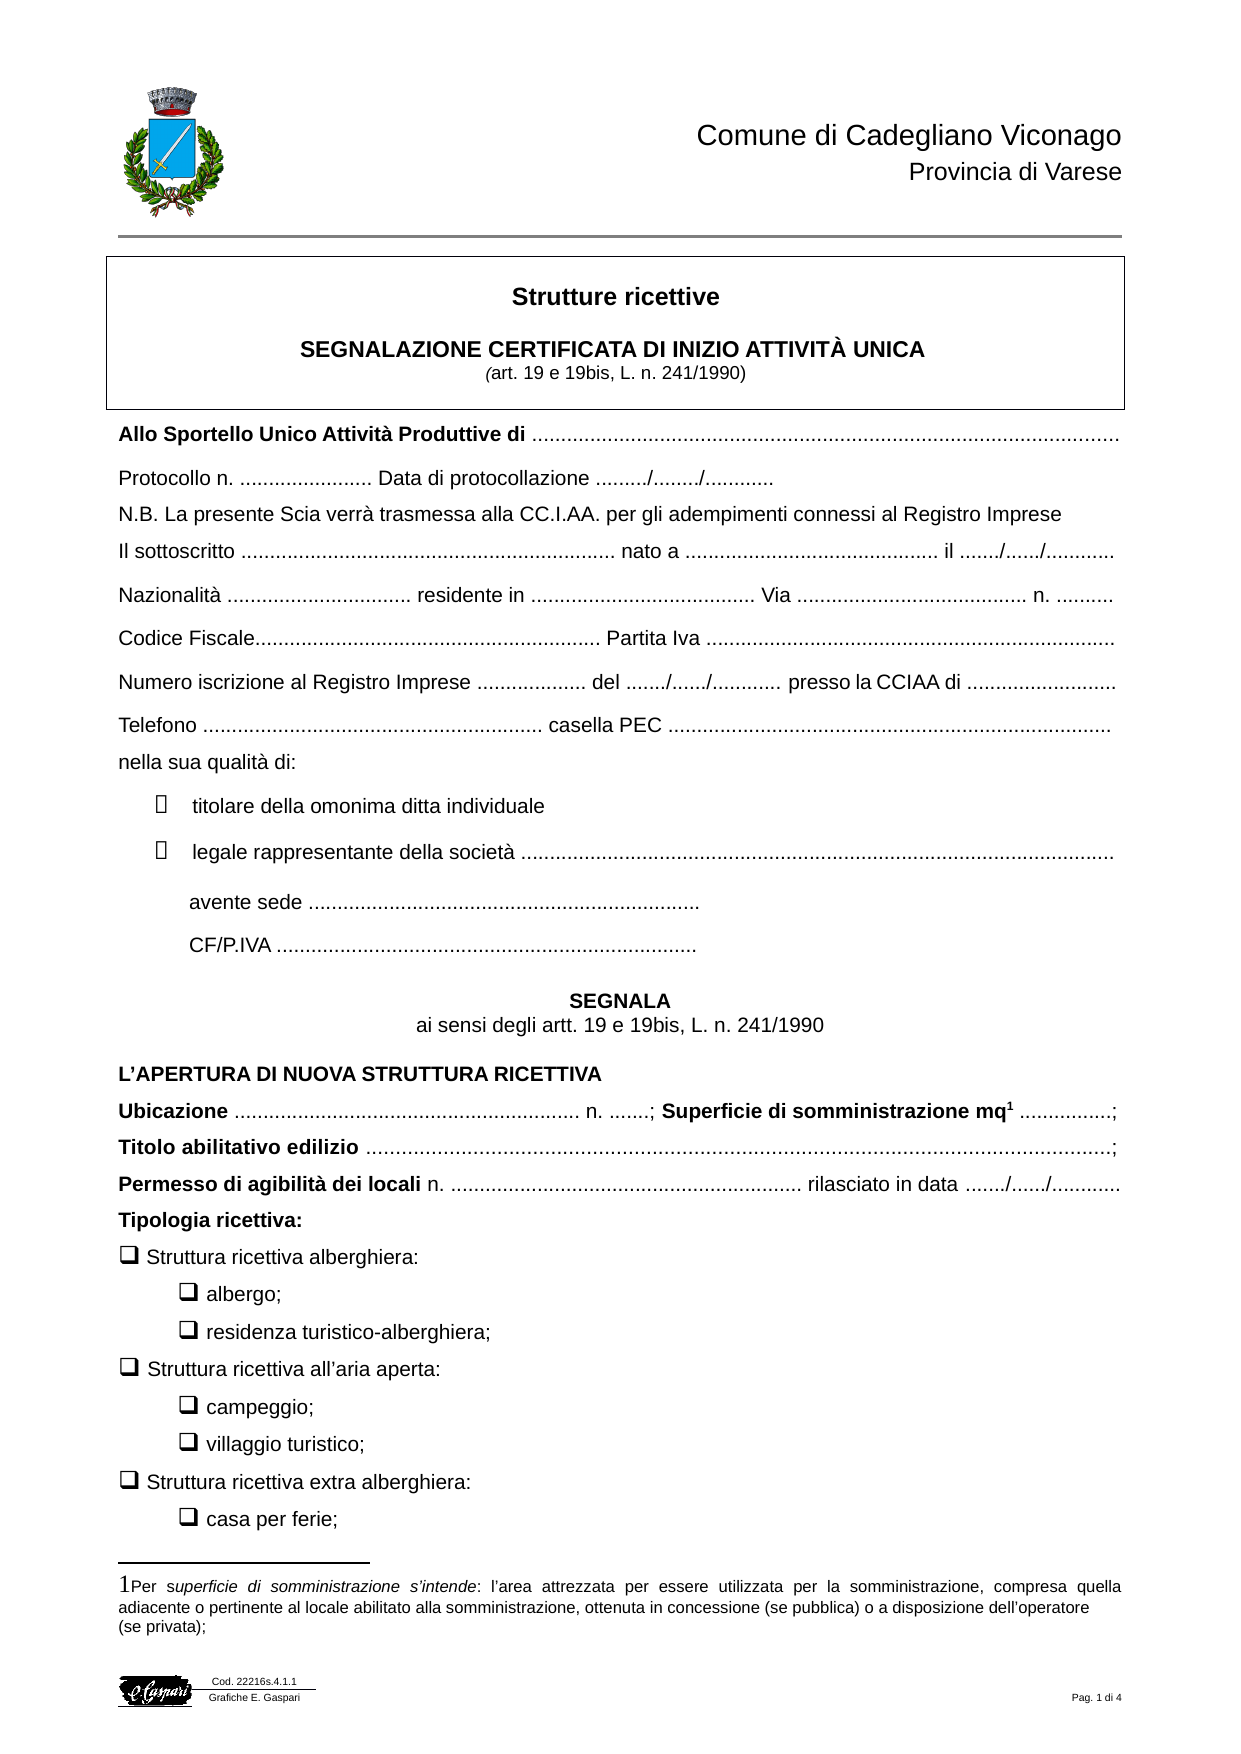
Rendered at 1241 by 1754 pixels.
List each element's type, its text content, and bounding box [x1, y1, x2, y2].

text Permesso di agibilità dei locali n. ............................................................. rilasciato in data ......./....../............ [118, 1172, 1122, 1196]
text N.B. La presente Scia verrà trasmessa alla CC.I.AA. per gli adempimenti connessi al Registro Imprese [118, 502, 1122, 526]
text Per superficie di somministrazione s’intende: l’area attrezzata per essere utilizzata per la somministrazione, compresa quella adiacente o pertinente al locale abilitato alla somministrazione, ottenuta in concessione (se pubblica) o a disposizione dell’operatore [118, 1569, 1122, 1617]
table_header Strutture ricettive SEGNALAZIONE CERTIFICATA DI INIZIO ATTIVITÀ UNICA (art. 19 e 19bis, L. n. 241/1990) [107, 257, 1124, 409]
picture [196, 152, 224, 157]
text Codice Fiscale............................................................ Partita Iva ....................................................................... [118, 626, 1122, 650]
text Il sottoscritto ................................................................. nato a ............................................ il ......./....../............ [118, 539, 1122, 563]
text ai sensi degli artt. 19 e 19bis, L. n. 241/1990 [118, 1013, 1122, 1037]
text Numero iscrizione al Registro Imprese ................... del ......./....../............ presso la CCIAA di .......................... [118, 670, 1122, 694]
text  villaggio turistico; [177, 1432, 1122, 1457]
text Provincia di Varese [118, 157, 1122, 185]
text Nazionalità ................................ residente in ....................................... Via ........................................ n. .......... [118, 582, 1122, 606]
text nella sua qualità di: [118, 750, 1122, 774]
text Protocollo n. ....................... Data di protocollazione ........./......../............ [118, 466, 1122, 490]
text Allo Sportello Unico Attività Produttive di [118, 422, 1122, 446]
picture [118, 1674, 192, 1706]
text Telefono ........................................................... casella PEC ............................................................................. [118, 713, 1122, 737]
text  Struttura ricettiva all’aria aperta: [118, 1357, 1122, 1382]
text  albergo; [177, 1282, 1122, 1307]
text (se privata); [118, 1617, 1122, 1636]
text avente sede .................................................................... [189, 889, 1122, 913]
text L’APERTURA DI NUOVA STRUTTURA RICETTIVA [118, 1062, 1122, 1086]
text Titolo abilitativo edilizio .............................................................................................................................; [118, 1135, 1122, 1159]
text Tipologia ricettiva: [118, 1208, 1122, 1232]
picture [122, 152, 148, 157]
text  titolare della omonima ditta individuale [153, 786, 1122, 820]
picture [122, 87, 224, 118]
text  legale rappresentante della società ....................................................................................................... [153, 833, 1122, 867]
text  Struttura ricettiva alberghiera: [118, 1244, 1122, 1269]
text  casa per ferie; [177, 1507, 1122, 1532]
text  residenza turistico-alberghiera; [177, 1319, 1122, 1344]
text Comune di Cadegliano Viconago [118, 118, 1122, 152]
text  Struttura ricettiva extra alberghiera: [118, 1469, 1122, 1494]
picture [122, 185, 224, 219]
text SEGNALA [118, 989, 1122, 1013]
text CF/P.IVA ......................................................................... [189, 933, 1122, 957]
text Ubicazione ............................................................ n. .......; Superficie di somministrazione mq ................; [118, 1099, 1122, 1123]
text  campeggio; [177, 1394, 1122, 1419]
